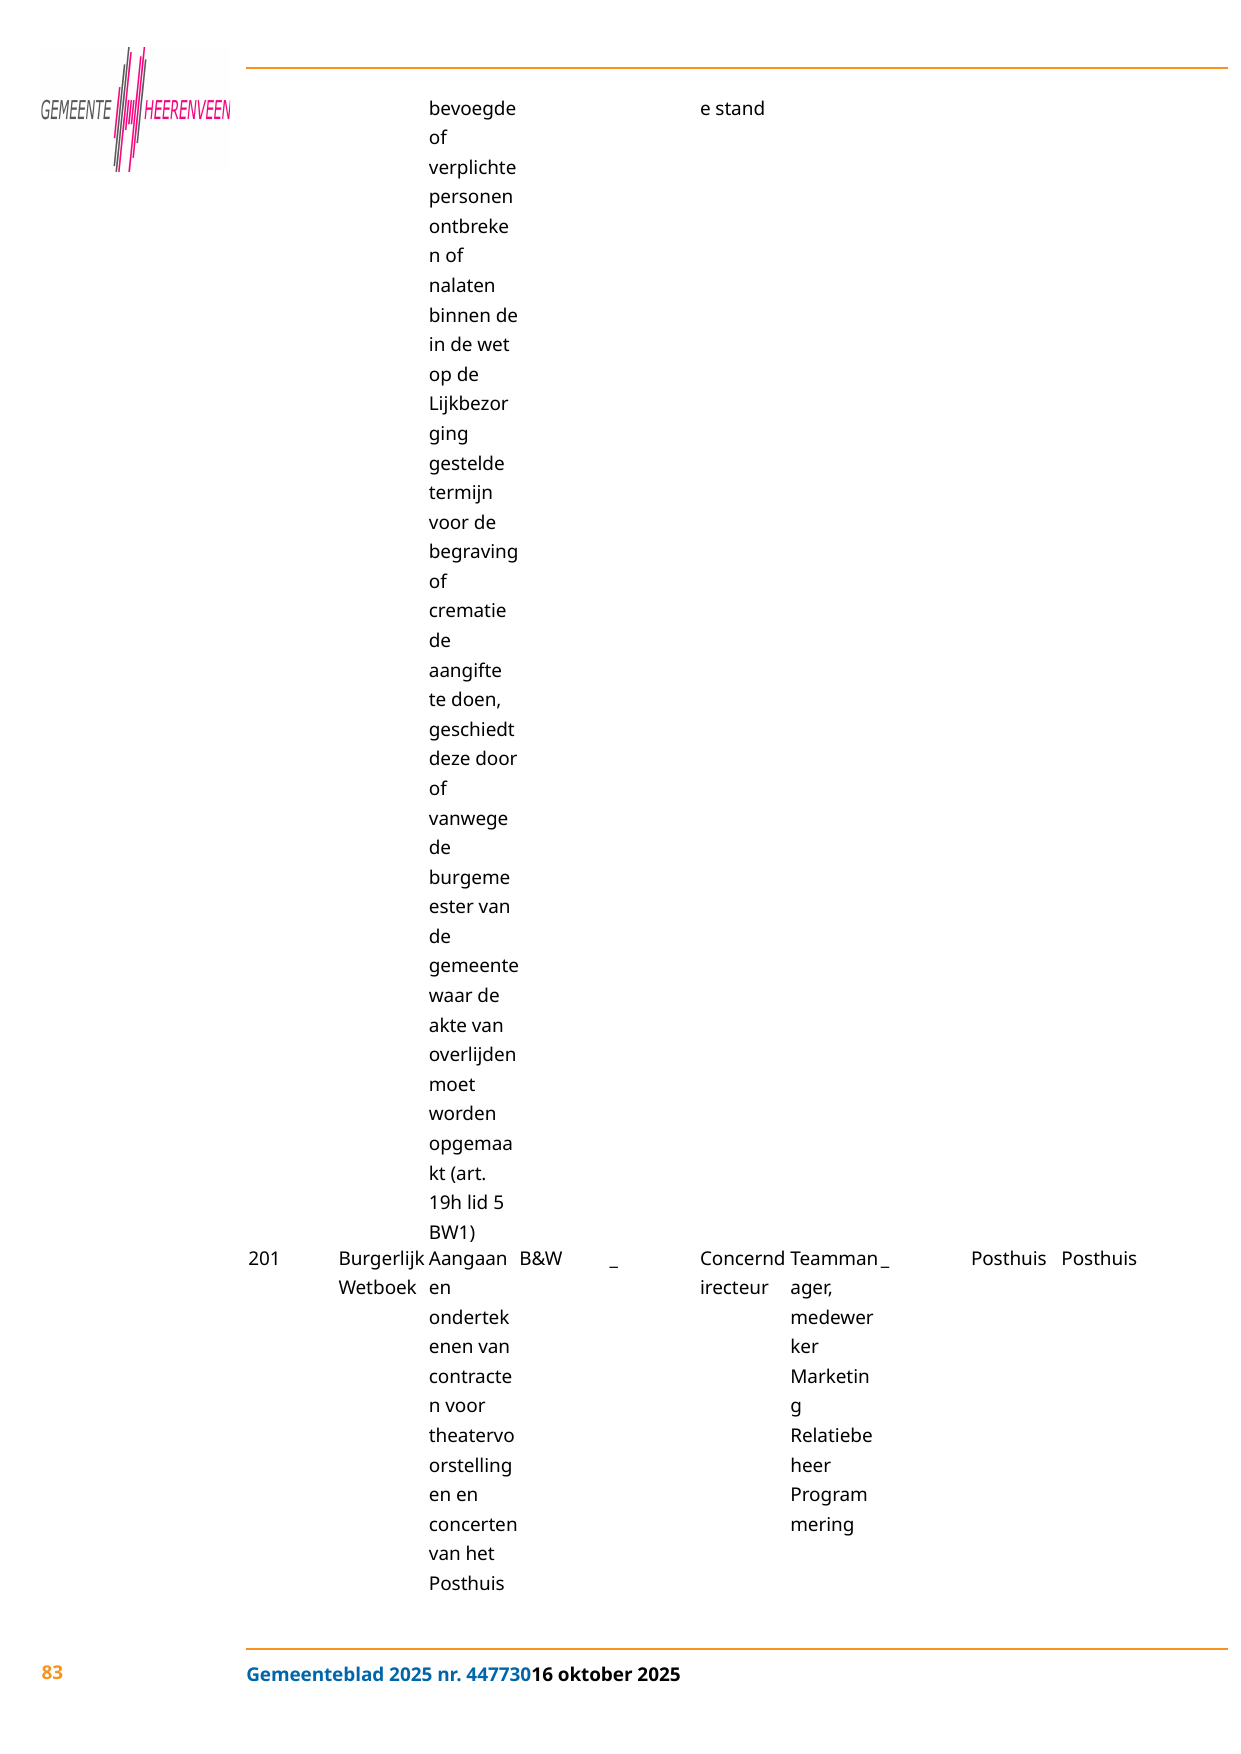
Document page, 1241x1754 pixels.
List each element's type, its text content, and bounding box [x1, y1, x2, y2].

table_cell e stand [700, 95, 790, 1245]
table_cell Aangaan en ondertekenen van contracten voor theatervoorstellingen en concerten van het Posthuis [429, 1245, 519, 1596]
table_cell Posthuis [971, 1245, 1061, 1596]
table_cell [790, 95, 881, 1245]
table_cell [609, 95, 700, 1245]
table_cell Teammanager, medewerker Marketing Relatiebeheer Programmering [790, 1245, 881, 1596]
table_cell [248, 95, 338, 1245]
picture [41, 47, 231, 172]
table_cell Posthuis [1061, 1245, 1152, 1596]
table_cell [971, 95, 1061, 1245]
table_cell [519, 95, 609, 1245]
table_cell [881, 95, 971, 1245]
table_cell bevoegde of verplichte personen ontbreken of nalaten binnen de in de wet op de Lijkbezorging gestelde termijn voor de begraving of crematie de aangifte te doen, geschiedt deze door of vanwege de burgemeester van de gemeente waar de akte van overlijden moet worden opgemaakt (art. 19h lid 5 BW1) [429, 95, 519, 1245]
table_cell Burgerlijk Wetboek [338, 1245, 429, 1596]
table_cell B&W [519, 1245, 609, 1596]
table_cell 201 [248, 1245, 338, 1596]
table_cell _ [609, 1245, 700, 1596]
table_cell [1061, 95, 1152, 1245]
table_cell Concerndirecteur [700, 1245, 790, 1596]
table_cell _ [881, 1245, 971, 1596]
table_cell [338, 95, 429, 1245]
